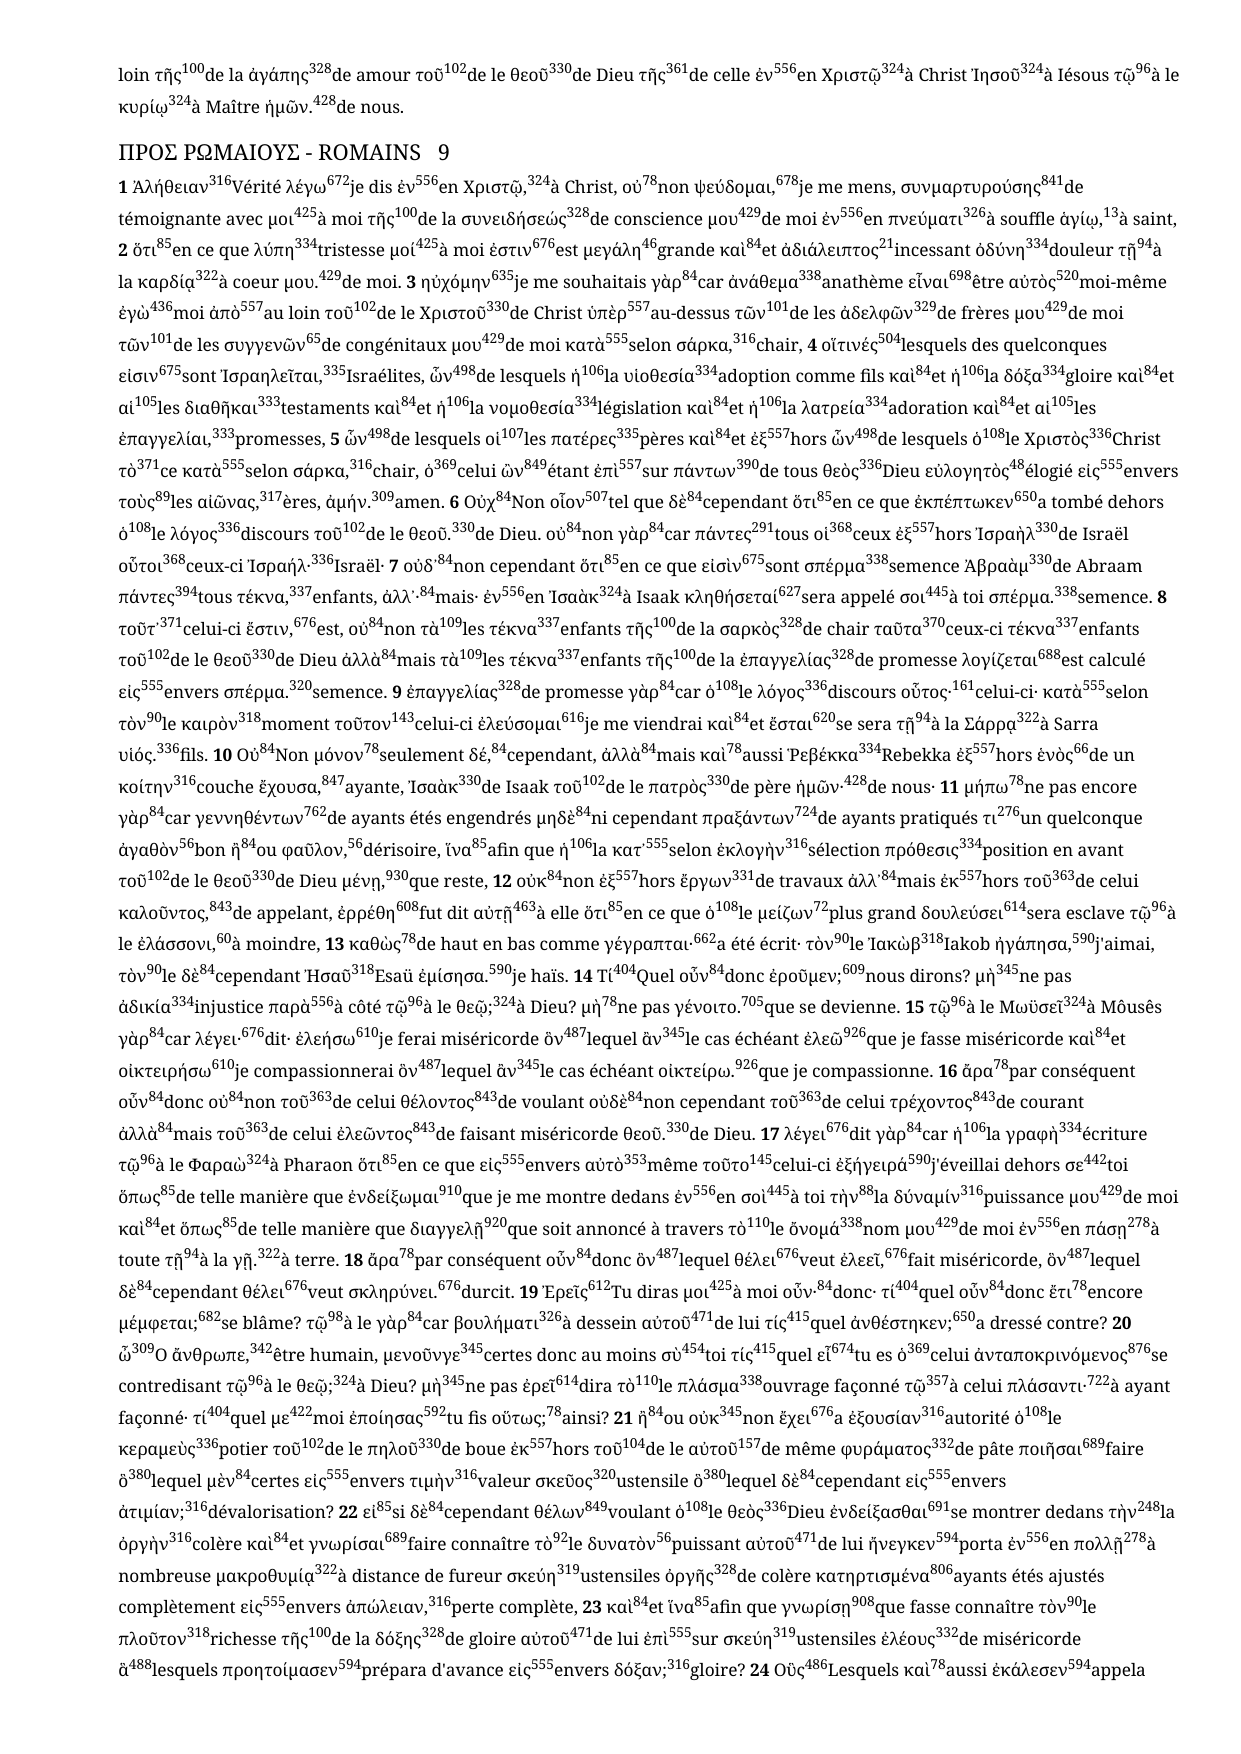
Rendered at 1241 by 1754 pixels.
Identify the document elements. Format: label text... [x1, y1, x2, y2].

text 1 Ἀλήθειαν316Vérité λέγω672je dis ἐν556en Χριστῷ,324à Christ, οὐ78non ψεύδομαι,678je me mens, συνμαρτυρούσης841de témoignante avec μοι425à moi τῆς100de la συνειδήσεώς328de conscience μου429de moi ἐν556en πνεύματι326à souffle ἁγίῳ,13à saint, 2 ὅτι85en ce que λύπη334tristesse μοί425à moi ἐστιν676est μεγάλη46grande καὶ84et ἀδιάλειπτος21incessant ὀδύνη334douleur τῇ94à la καρδίᾳ322à coeur μου.429de moi. 3 ηὐχόμην635je me souhaitais γὰρ84car ἀνάθεμα338anathème εἶναι698être αὐτὸς520moi-même ἐγὼ436moi ἀπὸ557au loin τοῦ102de le Χριστοῦ330de Christ ὑπὲρ557au-dessus τῶν101de les ἀδελφῶν329de frères μου429de moi τῶν101de les συγγενῶν65de congénitaux μου429de moi κατὰ555selon σάρκα,316chair, 4 οἵτινές504lesquels des quelconques εἰσιν675sont Ἰσραηλεῖται,335Israélites, ὧν498de lesquels ἡ106la υἱοθεσία334adoption comme fils καὶ84et ἡ106la δόξα334gloire καὶ84et αἱ105les διαθῆκαι333testaments καὶ84et ἡ106la νομοθεσία334législation καὶ84et ἡ106la λατρεία334adoration καὶ84et αἱ105les ἐπαγγελίαι,333promesses, 5 ὧν498de lesquels οἱ107les πατέρες335pères καὶ84et ἐξ557hors ὧν498de lesquels ὁ108le Χριστὸς336Christ τὸ371ce κατὰ555selon σάρκα,316chair, ὁ369celui ὢν849étant ἐπὶ557sur πάντων390de tous θεὸς336Dieu εὐλογητὸς48élogié εἰς555envers τοὺς89les αἰῶνας,317ères, ἀμήν.309amen. 6 Οὐχ84Non οἷον507tel que δὲ84cependant ὅτι85en ce que ἐκπέπτωκεν650a tombé dehors ὁ108le λόγος336discours τοῦ102de le θεοῦ.330de Dieu. οὐ84non γὰρ84car πάντες291tous οἱ368ceux ἐξ557hors Ἰσραὴλ330de Israël οὗτοι368ceux-ci Ἰσραήλ·336Israël· 7 οὐδ᾽84non cependant ὅτι85en ce que εἰσὶν675sont σπέρμα338semence Ἀβραὰμ330de Abraam πάντες394tous τέκνα,337enfants, ἀλλ᾽·84mais· ἐν556en Ἰσαὰκ324à Isaak κληθήσεταί627sera appelé σοι445à toi σπέρμα.338semence. 8 τοῦτ᾽371celui-ci ἔστιν,676est, οὐ84non τὰ109les τέκνα337enfants τῆς100de la σαρκὸς328de chair ταῦτα370ceux-ci τέκνα337enfants τοῦ102de le θεοῦ330de Dieu ἀλλὰ84mais τὰ109les τέκνα337enfants τῆς100de la ἐπαγγελίας328de promesse λογίζεται688est calculé εἰς555envers σπέρμα.320semence. 9 ἐπαγγελίας328de promesse γὰρ84car ὁ108le λόγος336discours οὗτος·161celui-ci· κατὰ555selon τὸν90le καιρὸν318moment τοῦτον143celui-ci ἐλεύσομαι616je me viendrai καὶ84et ἔσται620se sera τῇ94à la Σάρρᾳ322à Sarra υἱός.336fils. 10 Οὐ84Non μόνον78seulement δέ,84cependant, ἀλλὰ84mais καὶ78aussi Ῥεβέκκα334Rebekka ἐξ557hors ἑνὸς66de un κοίτην316couche ἔχουσα,847ayante, Ἰσαὰκ330de Isaak τοῦ102de le πατρὸς330de père ἡμῶν·428de nous· 11 μήπω78ne pas encore γὰρ84car γεννηθέντων762de ayants étés engendrés μηδὲ84ni cependant πραξάντων724de ayants pratiqués τι276un quelconque ἀγαθὸν56bon ἢ84ou φαῦλον,56dérisoire, ἵνα85afin que ἡ106la κατ᾽555selon ἐκλογὴν316sélection πρόθεσις334position en avant τοῦ102de le θεοῦ330de Dieu μένῃ,930que reste, 12 οὐκ84non ἐξ557hors ἔργων331de travaux ἀλλ᾽84mais ἐκ557hors τοῦ363de celui καλοῦντος,843de appelant, ἐρρέθη608fut dit αὐτῇ463à elle ὅτι85en ce que ὁ108le μείζων72plus grand δουλεύσει614sera esclave τῷ96à le ἐλάσσονι,60à moindre, 13 καθὼς78de haut en bas comme γέγραπται·662a été écrit· τὸν90le Ἰακὼβ318Iakob ἠγάπησα,590j'aimai, τὸν90le δὲ84cependant Ἠσαῦ318Esaü ἐμίσησα.590je haïs. 14 Τί404Quel οὖν84donc ἐροῦμεν;609nous dirons? μὴ345ne pas ἀδικία334injustice παρὰ556à côté τῷ96à le θεῷ;324à Dieu? μὴ78ne pas γένοιτο.705que se devienne. 15 τῷ96à le Μωϋσεῖ324à Môusês γὰρ84car λέγει·676dit· ἐλεήσω610je ferai miséricorde ὃν487lequel ἂν345le cas échéant ἐλεῶ926que je fasse miséricorde καὶ84et οἰκτειρήσω610je compassionnerai ὃν487lequel ἂν345le cas échéant οἰκτείρω.926que je compassionne. 16 ἄρα78par conséquent οὖν84donc οὐ84non τοῦ363de celui θέλοντος843de voulant οὐδὲ84non cependant τοῦ363de celui τρέχοντος843de courant ἀλλὰ84mais τοῦ363de celui ἐλεῶντος843de faisant miséricorde θεοῦ.330de Dieu. 17 λέγει676dit γὰρ84car ἡ106la γραφὴ334écriture τῷ96à le Φαραὼ324à Pharaon ὅτι85en ce que εἰς555envers αὐτὸ353même τοῦτο145celui-ci ἐξήγειρά590j'éveillai dehors σε442toi ὅπως85de telle manière que ἐνδείξωμαι910que je me montre dedans ἐν556en σοὶ445à toi τὴν88la δύναμίν316puissance μου429de moi καὶ84et ὅπως85de telle manière que διαγγελῇ920que soit annoncé à travers τὸ110le ὄνομά338nom μου429de moi ἐν556en πάσῃ278à toute τῇ94à la γῇ.322à terre. 18 ἄρα78par conséquent οὖν84donc ὃν487lequel θέλει676veut ἐλεεῖ,676fait miséricorde, ὃν487lequel δὲ84cependant θέλει676veut σκληρύνει.676durcit. 19 Ἐρεῖς612Tu diras μοι425à moi οὖν·84donc· τί404quel οὖν84donc ἔτι78encore μέμφεται;682se blâme? τῷ98à le γὰρ84car βουλήματι326à dessein αὐτοῦ471de lui τίς415quel ἀνθέστηκεν;650a dressé contre? 20 ὦ309O ἄνθρωπε,342être humain, μενοῦνγε345certes donc au moins σὺ454toi τίς415quel εἶ674tu es ὁ369celui ἀνταποκρινόμενος876se contredisant τῷ96à le θεῷ;324à Dieu? μὴ345ne pas ἐρεῖ614dira τὸ110le πλάσμα338ouvrage façonné τῷ357à celui πλάσαντι·722à ayant façonné· τί404quel με422moi ἐποίησας592tu fis οὕτως;78ainsi? 21 ἢ84ou οὐκ345non ἔχει676a ἐξουσίαν316autorité ὁ108le κεραμεὺς336potier τοῦ102de le πηλοῦ330de boue ἐκ557hors τοῦ104de le αὐτοῦ157de même φυράματος332de pâte ποιῆσαι689faire ὃ380lequel μὲν84certes εἰς555envers τιμὴν316valeur σκεῦος320ustensile ὃ380lequel δὲ84cependant εἰς555envers ἀτιμίαν;316dévalorisation? 22 εἰ85si δὲ84cependant θέλων849voulant ὁ108le θεὸς336Dieu ἐνδείξασθαι691se montrer dedans τὴν248la ὀργὴν316colère καὶ84et γνωρίσαι689faire connaître τὸ92le δυνατὸν56puissant αὐτοῦ471de lui ἤνεγκεν594porta ἐν556en πολλῇ278à nombreuse μακροθυμίᾳ322à distance de fureur σκεύη319ustensiles ὀργῆς328de colère κατηρτισμένα806ayants étés ajustés complètement εἰς555envers ἀπώλειαν,316perte complète, 23 καὶ84et ἵνα85afin que γνωρίσῃ908que fasse connaître τὸν90le πλοῦτον318richesse τῆς100de la δόξης328de gloire αὐτοῦ471de lui ἐπὶ555sur σκεύη319ustensiles ἐλέους332de miséricorde ἃ488lesquels προητοίμασεν594prépara d'avance εἰς555envers δόξαν;316gloire? 24 Οὓς486Lesquels καὶ78aussi ἐκάλεσεν594appela ἡμᾶς421nous οὐ84non μόνον78seulement ἐξ557hors Ἰουδαίων65de Ioudaiens ἀλλὰ84mais καὶ78aussi ἐξ557hors ἐθνῶν,331de ethnies, 25 ὡς85comme καὶ78aussi ἐν556en τῷ96à le Ὡσηὲ324à Osée λέγει·676dit· καλέσω610j'appellerai τὸν90le οὐ78non λαόν318peuple μου429de moi λαόν318peuple μου429de moi καὶ84et τὴν349celle οὐκ78non ἠγαπημένην803ayante étée aimée ἠγαπημένην·803ayante étée aimée· 26 καὶ84et ἔσται620se sera ἐν556en τῷ96à le τόπῳ324à lieu οὗ78où ἐρρέθη608fut dit αὐτοῖς·464à eux· οὐ78non λαός336peuple μου429de moi ὑμεῖς,453vous, ἐκεῖ78là κληθήσονται626seront appelé υἱοὶ335fils θεοῦ330de Dieu ζῶντος.843de vivant. 27 Ἠσαΐας336Ésaïa δὲ84cependant κράζει676croasse ὑπὲρ557au-dessus τοῦ102de le Ἰσραήλ·330de Israël· ἐὰν85si le cas échéant ᾖ930que soit ὁ108le ἀριθμὸς336nombre τῶν101de les υἱῶν329de fils Ἰσραὴλ330de Israël ὡς85comme ἡ106la ἄμμος334sable τῆς100de la θαλάσσης,328de mer, τὸ110le ὑπόλειμμα338reste au dessous σωθήσεται·627sera sauvé· 28 λόγον318discours γὰρ84car συντελῶν849achevant ensemble καὶ84et συντέμνων849coupant ensemble ποιήσει614fera κύριος336Maître ἐπὶ557sur τῆς100de la γῆς.328de terre. 29 καὶ84et καθὼς78de haut en bas comme προείρηκεν650a prédit Ἠσαΐας·336Ésaïa· εἰ558si μὴ78ne pas κύριος336Maître σαβαὼθ329de Sabaoth ἐνκατέλιπεν594délaissa en contrebas ἡμῖν424à nous σπέρμα,320semence, ὡς85comme Σόδομα337Sodomas ἂν345le cas échéant ἐγενήθημεν603nous fûmes devenu καὶ84et ὡς85comme Γόμορρα334Gomorra ἂν345le cas échéant ὡμοιώθημεν.603nous fûmes rendu semblable. 30 Τί404Quel οὖν84donc ἐροῦμεν;609nous dirons? ὅτι85en ce que ἔθνη337ethnies τὰ370ces μὴ78ne pas διώκοντα850poursuivants δικαιοσύνην316justice κατέλαβεν594prit contre δικαιοσύνην,316justice, δικαιοσύνην316justice δὲ84cependant τὴν349celle ἐκ557hors πίστεως,328de croyance, 31 Ἰσραὴλ336Israël δὲ84cependant διώκων849poursuivant νόμον318loi δικαιοσύνης328de justice εἰς555envers νόμον318loi οὐκ78non ἔφθασεν.594devança. 32 διὰ555par le fait de τί;404quel? ὅτι85en ce que οὐκ84non ἐκ557hors πίστεως328de croyance ἀλλ᾽84mais ὡς85comme ἐξ557hors ἔργων·331de travaux· προσέκοψαν593achoppèrent τῷ96à le λίθῳ324à pierre τοῦ104de le προσκόμματος,332de achoppement, 33 καθὼς78de haut en bas comme γέγραπται·662a été écrit· ἰδοὺ311voici τίθημι672je pose ἐν556en Σιὼν322à Sion λίθον318pierre προσκόμματος332de achoppement καὶ84et πέτραν316roche σκανδάλου,332de scandale, καὶ84et ὁ369celui πιστεύων849croyant ἐπ᾽556sur αὐτῷ465à lui οὐ78non καταισχυνθήσεται.627sera couvert de honte. [118, 171, 1181, 1682]
text ΠΡΟΣ ΡΩΜΑΙΟΥΣ - ROMAINS 9 [118, 137, 1181, 167]
